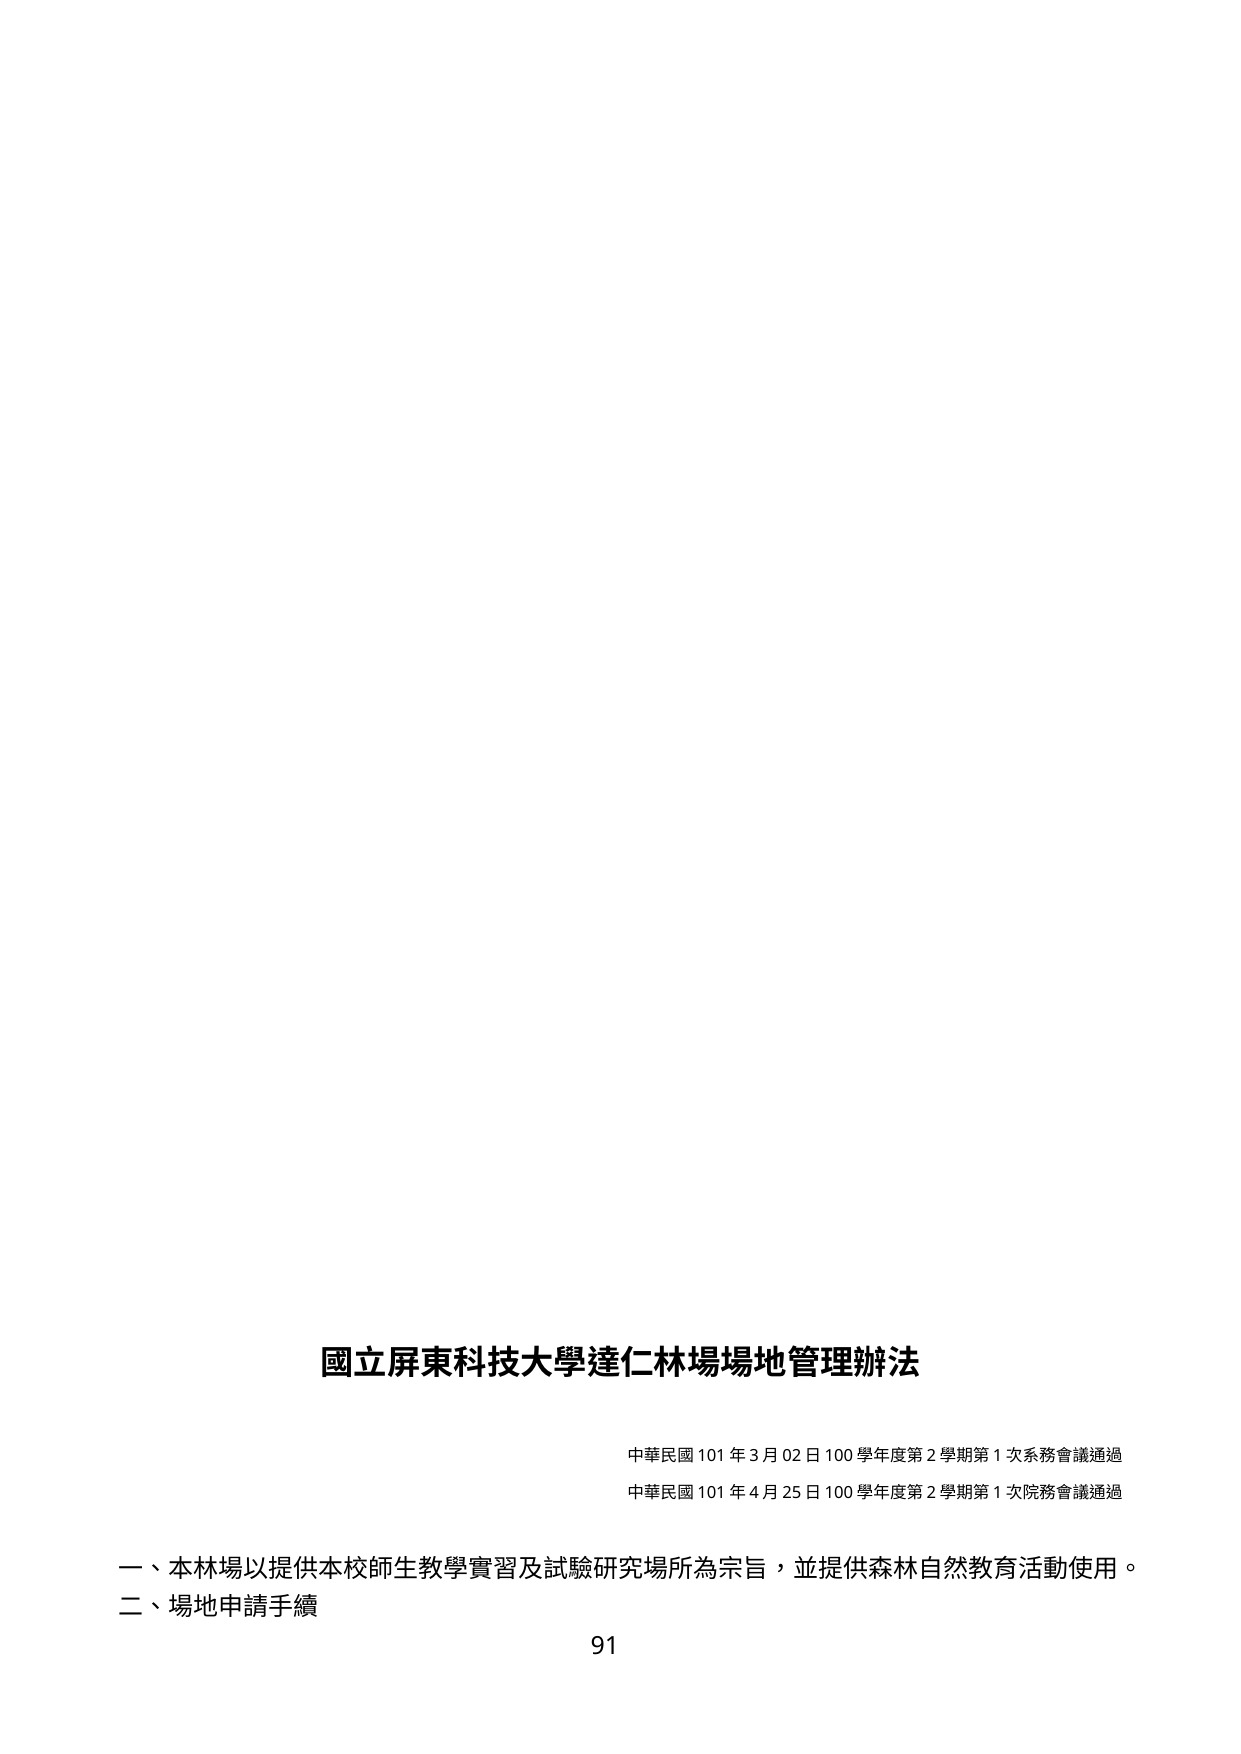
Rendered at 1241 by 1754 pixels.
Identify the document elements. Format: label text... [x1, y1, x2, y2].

text 國立屏東科技大學達仁林場場地管理辦法 [118, 1323, 1122, 1398]
text 一、本林場以提供本校師生教學實習及試驗研究場所為宗旨，並提供森林自然教育活動使用。 [118, 1548, 1122, 1585]
text 中華民國101年4月25日100學年度第2學期第1次院務會議通過 [118, 1473, 1122, 1510]
text 中華民國101年3月02日100學年度第2學期第1次系務會議通過 [118, 1435, 1122, 1473]
text 二、場地申請手續 [118, 1585, 1122, 1623]
